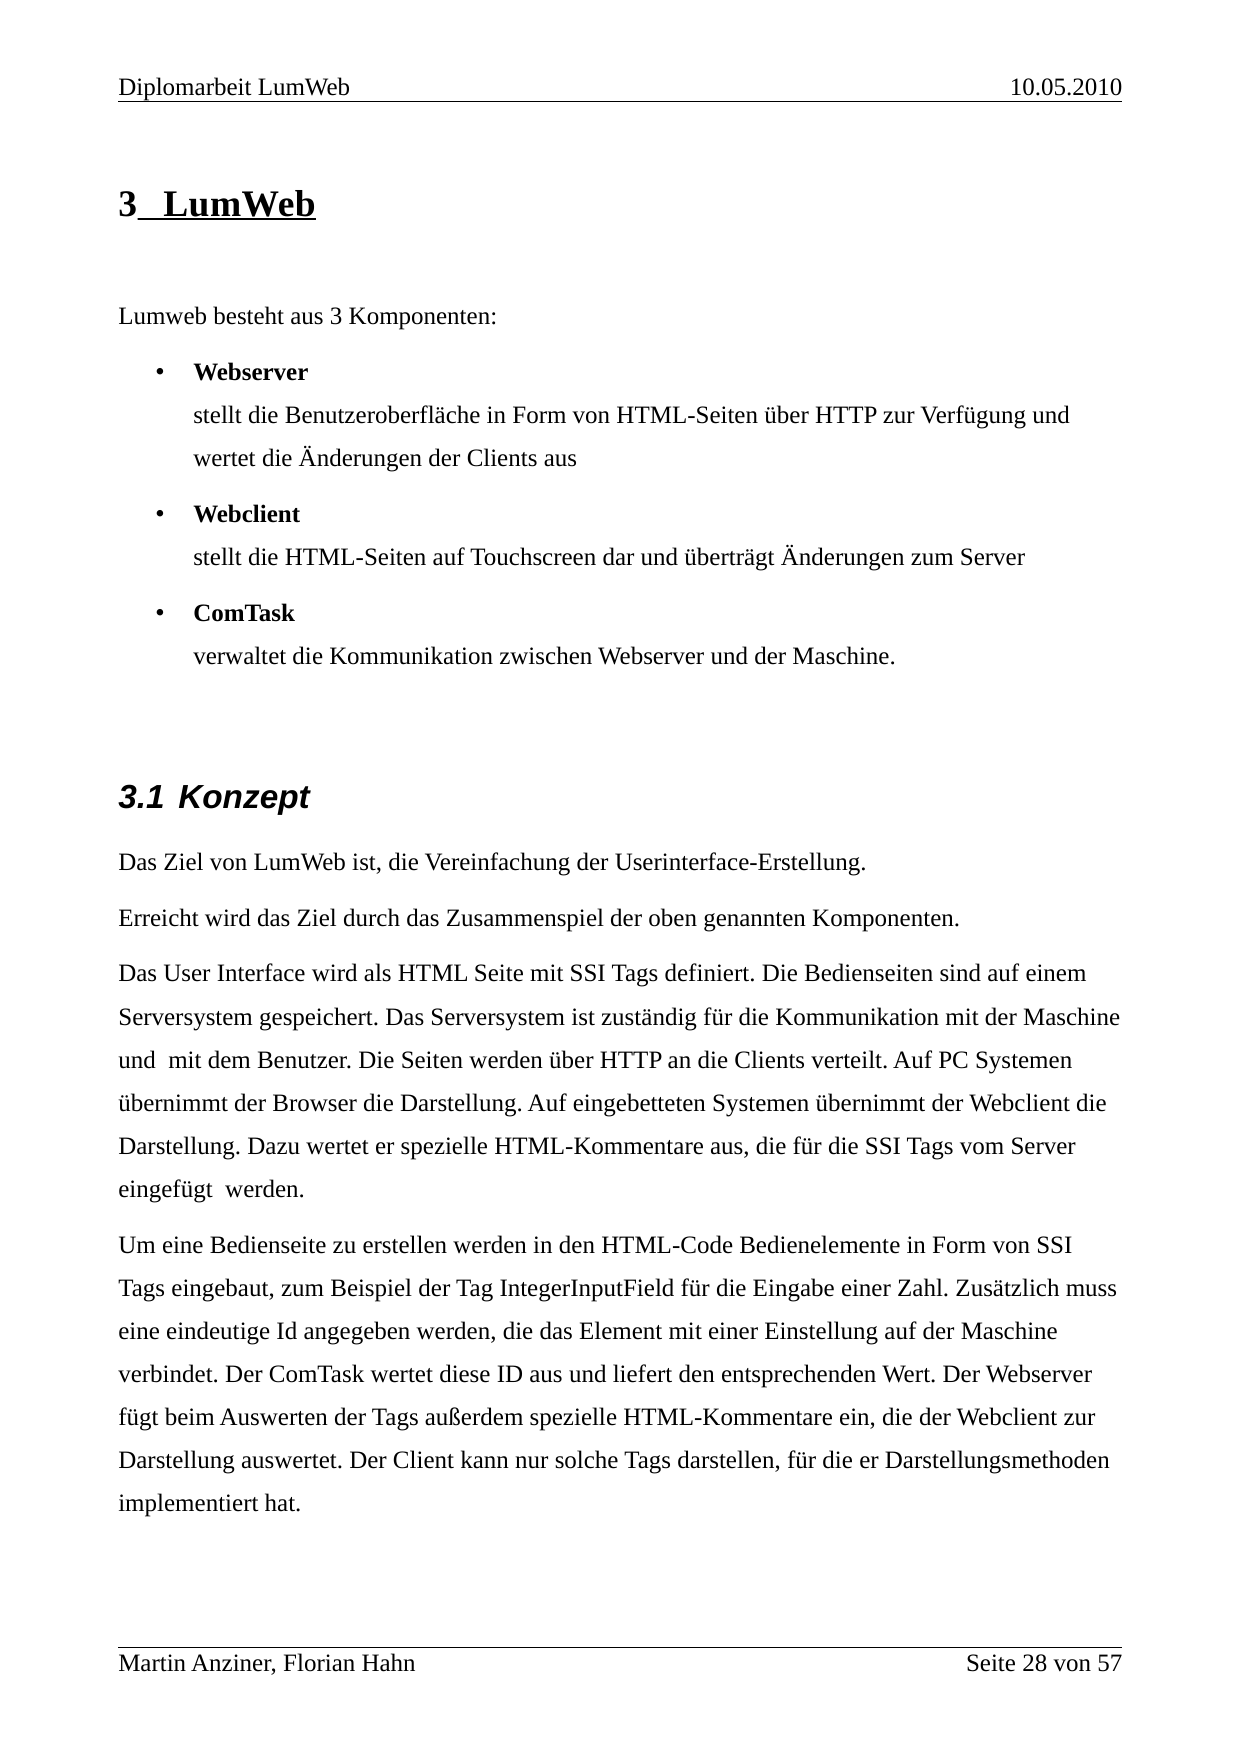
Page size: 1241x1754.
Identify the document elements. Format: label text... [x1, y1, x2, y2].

text Lumweb besteht aus 3 Komponenten: [118, 301, 1122, 330]
text Das Ziel von LumWeb ist, die Vereinfachung der Userinterface-Erstellung. [118, 847, 1122, 876]
subtitle LumWeb [118, 181, 1122, 224]
subtitle Konzept [118, 777, 1122, 816]
list Webclient stellt die HTML-Seiten auf Touchscreen dar und überträgt Änderungen zum Server [156, 499, 1122, 571]
text Um eine Bedienseite zu erstellen werden in den HTML-Code Bedienelemente in Form von SSI Tags eingebaut, zum Beispiel der Tag IntegerInputField für die Eingabe einer Zahl. Zusätzlich muss eine eindeutige Id angegeben werden, die das Element mit einer Einstellung auf der Maschine verbindet. Der ComTask wertet diese ID aus und liefert den entsprechenden Wert. Der Webserver fügt beim Auswerten der Tags außerdem spezielle HTML-Kommentare ein, die der Webclient zur Darstellung auswertet. Der Client kann nur solche Tags darstellen, für die er Darstellungsmethoden implementiert hat. [118, 1230, 1122, 1517]
text Erreicht wird das Ziel durch das Zusammenspiel der oben genannten Komponenten. [118, 903, 1122, 932]
list Webserver stellt die Benutzeroberfläche in Form von HTML-Seiten über HTTP zur Verfügung und wertet die Änderungen der Clients aus [156, 357, 1122, 472]
text Das User Interface wird als HTML Seite mit SSI Tags definiert. Die Bedienseiten sind auf einem Serversystem gespeichert. Das Serversystem ist zuständig für die Kommunikation mit der Maschine und mit dem Benutzer. Die Seiten werden über HTTP an die Clients verteilt. Auf PC Systemen übernimmt der Browser die Darstellung. Auf eingebetteten Systemen übernimmt der Webclient die Darstellung. Dazu wertet er spezielle HTML-Kommentare aus, die für die SSI Tags vom Server eingefügt werden. [118, 958, 1122, 1203]
list ComTask verwaltet die Kommunikation zwischen Webserver und der Maschine. [156, 598, 1122, 669]
